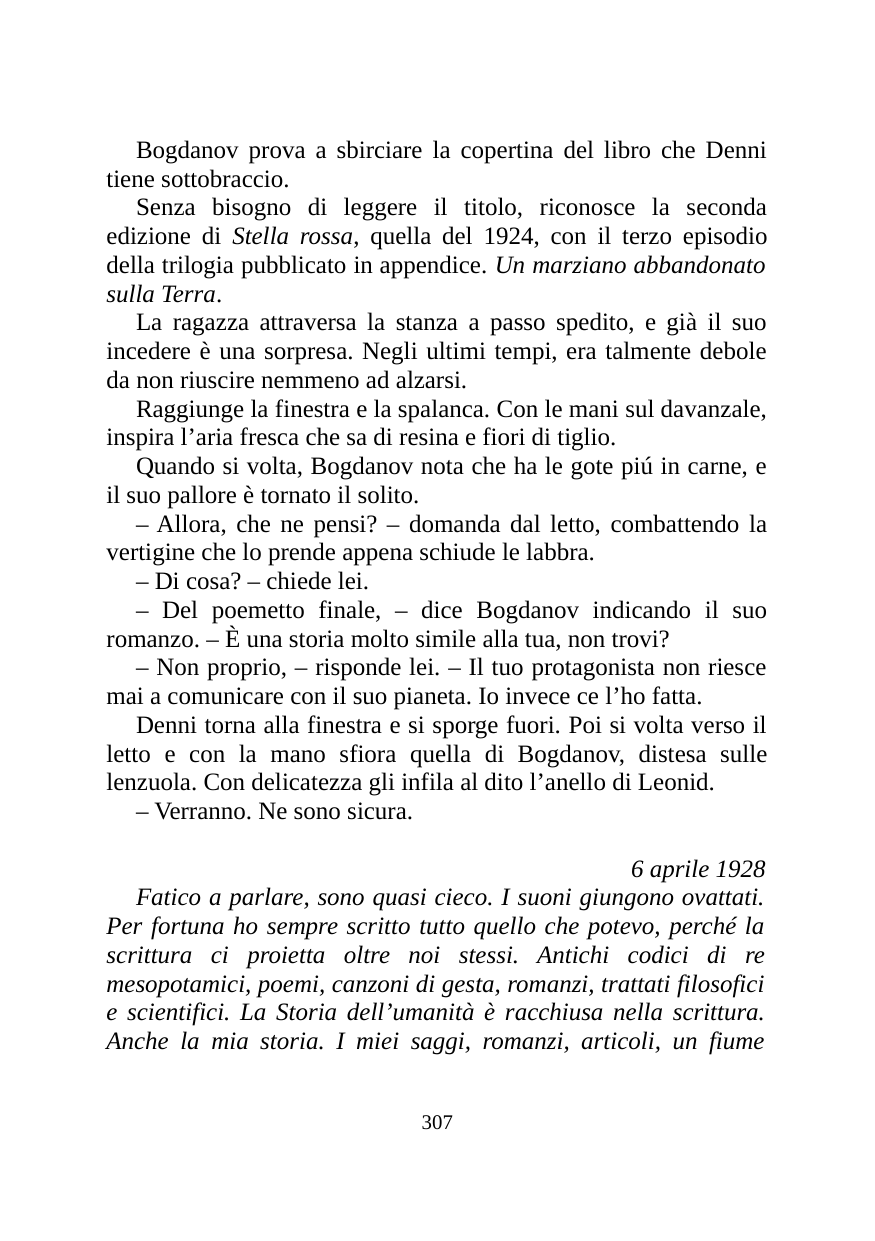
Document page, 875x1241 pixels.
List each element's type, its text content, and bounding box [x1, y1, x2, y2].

text – Verranno. Ne sono sicura. [106, 796, 768, 825]
text Bogdanov prova a sbirciare la copertina del libro che Denni tiene sottobraccio. [106, 135, 768, 192]
text – Allora, che ne pensi? – domanda dal letto, combattendo la vertigine che lo prende appena schiude le labbra. [106, 509, 768, 566]
text – Non proprio, – risponde lei. – Il tuo protagonista non riesce mai a comunicare con il suo pianeta. Io invece ce l’ho fatta. [106, 652, 768, 710]
text Raggiunge la finestra e la spalanca. Con le mani sul davanzale, inspira l’aria fresca che sa di resina e fiori di tiglio. [106, 394, 768, 451]
text – Del poemetto finale, – dice Bogdanov indicando il suo romanzo. – È una storia molto simile alla tua, non trovi? [106, 595, 768, 652]
text La ragazza attraversa la stanza a passo spedito, e già il suo incedere è una sorpresa. Negli ultimi tempi, era talmente debole da non riuscire nemmeno ad alzarsi. [106, 307, 768, 394]
text Senza bisogno di leggere il titolo, riconosce la seconda edizione di Stella rossa, quella del 1924, con il terzo episodio della trilogia pubblicato in appendice. Un marziano abbandonato sulla Terra. [106, 192, 768, 307]
text Denni torna alla finestra e si sporge fuori. Poi si volta verso il letto e con la mano sfiora quella di Bogdanov, distesa sulle lenzuola. Con delicatezza gli infila al dito l’anello di Leonid. [106, 710, 768, 796]
text – Di cosa? – chiede lei. [106, 566, 768, 595]
text 6 aprile 1928 [106, 854, 768, 882]
text Quando si volta, Bogdanov nota che ha le gote piú in carne, e il suo pallore è tornato il solito. [106, 451, 768, 509]
text Fatico a parlare, sono quasi cieco. I suoni giungono ovattati. Per fortuna ho sempre scritto tutto quello che potevo, perché la scrittura ci proietta oltre noi stessi. Antichi codici di re mesopotamici, poemi, canzoni di gesta, romanzi, trattati filosofici e scientifici. La Storia dell’umanità è racchiusa nella scrittura. Anche la mia storia. I miei saggi, romanzi, articoli, un fiume [106, 882, 768, 1055]
